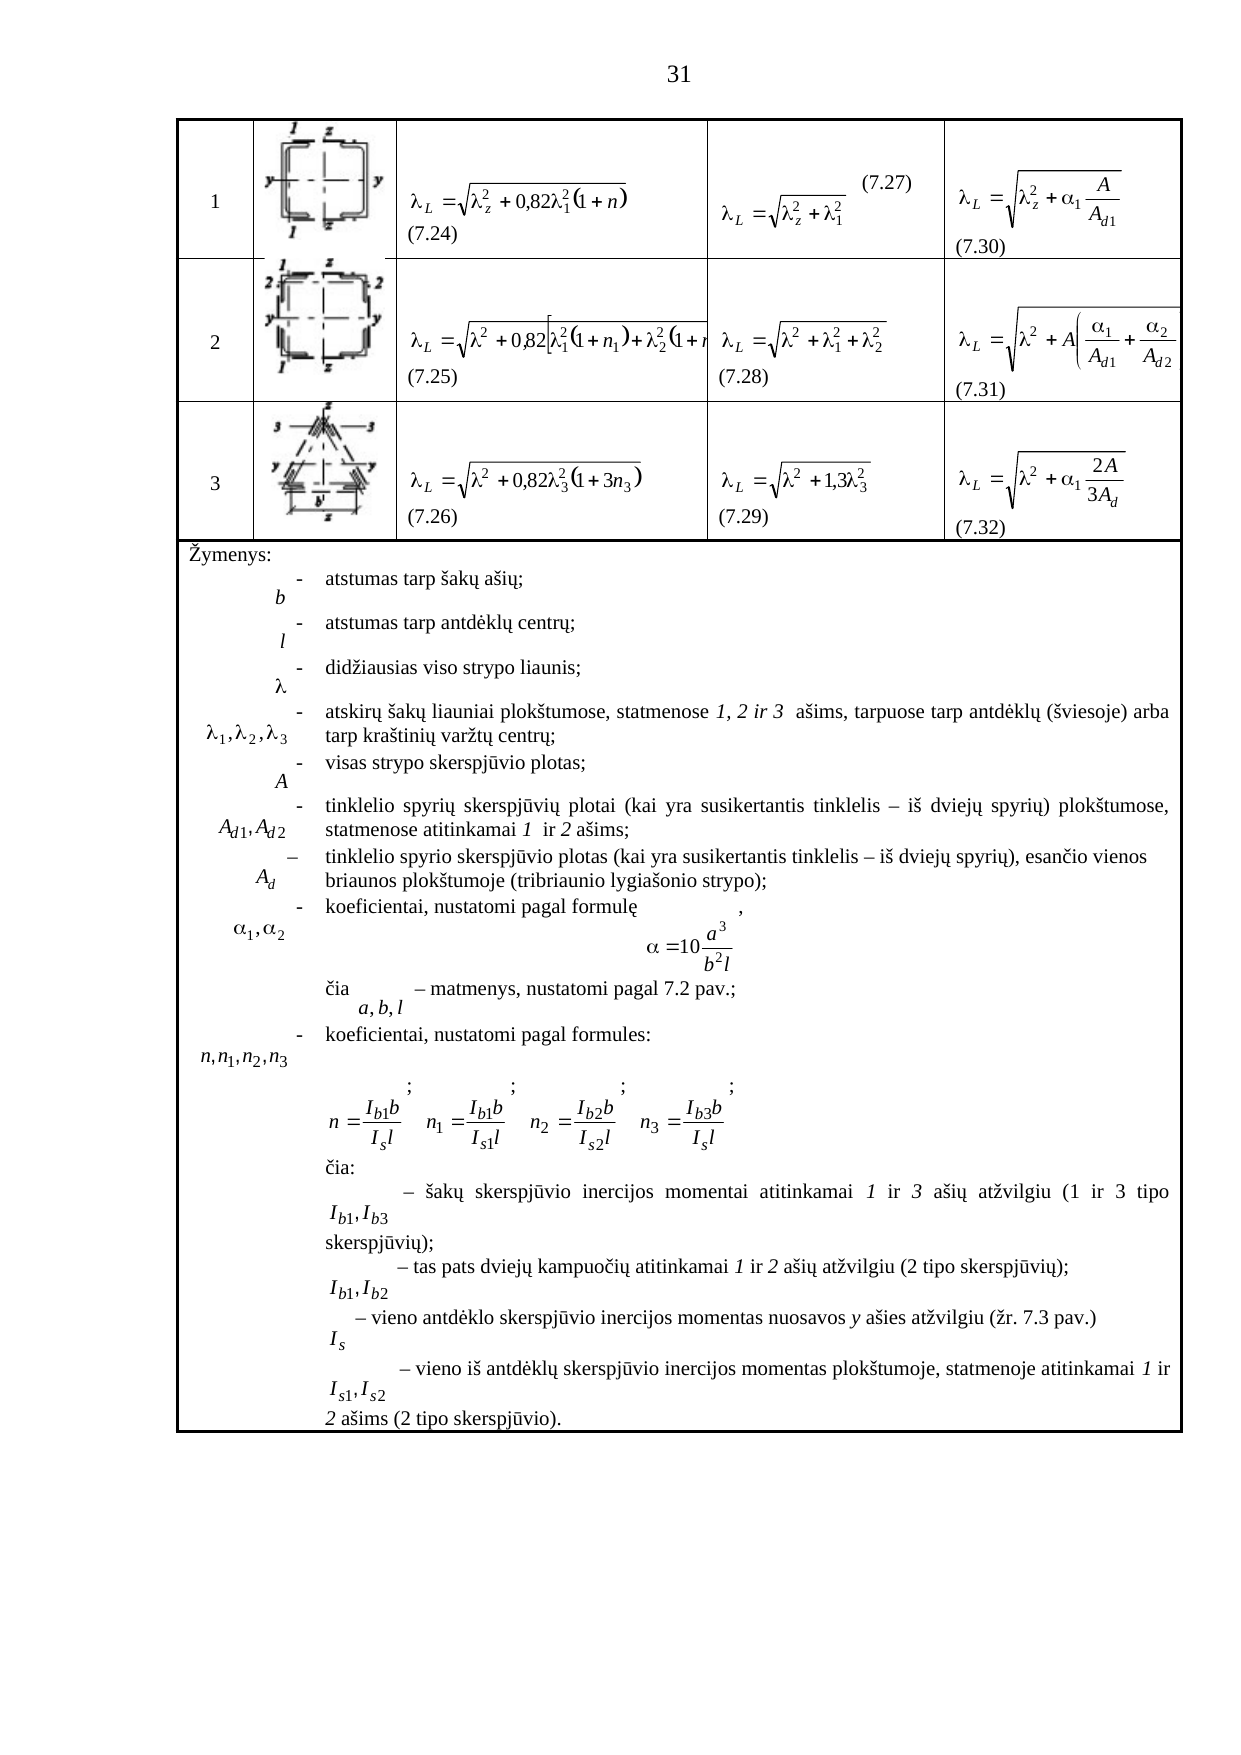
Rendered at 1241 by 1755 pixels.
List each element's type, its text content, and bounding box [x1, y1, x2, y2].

table_cell atskirų šakų liauniai plokštumose, statmenose 1, 2 ir 3 ašims, tarpuose tarp antdėklų (šviesoje) arba tarp kraštinių varžtų centrų; [314, 699, 1180, 750]
table_cell – [179, 844, 314, 894]
table_cell (7.30) [945, 121, 1180, 258]
table_cell tinklelio spyrio skerspjūvio plotas (kai yra susikertantis tinklelis – iš dviejų spyrių), esančio vienos briaunos plokštumoje (tribriaunio lygiašonio strypo); [314, 844, 1180, 894]
table_cell - [179, 750, 314, 793]
table_cell [179, 1155, 314, 1179]
table_cell – vieno antdėklo skerspjūvio inercijos momentas nuosavos y ašies atžvilgiu (žr. 7.3 pav.) [314, 1305, 1180, 1355]
table_cell [179, 1305, 314, 1355]
table_cell 3 [179, 402, 253, 539]
table_cell (7.24) [397, 121, 707, 258]
table_cell (7.29) [708, 402, 944, 539]
table_cell čia: [314, 1155, 1180, 1179]
table_cell [179, 1073, 314, 1155]
table_cell (7.32) [945, 402, 1180, 539]
table_cell ; ; ; ; [314, 1073, 1180, 1155]
table_cell tinklelio spyrių skerspjūvių plotai (kai yra susikertantis tinklelis – iš dviejų spyrių) plokštumose, statmenose atitinkamai 1 ir 2 ašims; [314, 793, 1180, 844]
table_cell (7.27) [708, 121, 944, 258]
table_cell – vieno iš antdėklų skerspjūvio inercijos momentas plokštumoje, statmenoje atitinkamai 1 ir 2 ašims (2 tipo skerspjūvio). [314, 1355, 1180, 1430]
table_cell atstumas tarp antdėklų centrų; [314, 610, 1180, 655]
table_cell - [179, 610, 314, 655]
table_cell - [179, 655, 314, 699]
table_cell [254, 402, 396, 539]
table_cell – šakų skerspjūvio inercijos momentai atitinkamai 1 ir 3 ašių atžvilgiu (1 ir 3 tipo skerspjūvių); [314, 1179, 1180, 1254]
table_cell [179, 1355, 314, 1430]
table_cell - [179, 793, 314, 844]
table_cell visas strypo skerspjūvio plotas; [314, 750, 1180, 793]
table_cell - [179, 566, 314, 610]
table_cell koeficientai, nustatomi pagal formulę , čia – matmenys, nustatomi pagal 7.2 pav.; [314, 894, 1180, 1022]
table_cell 1 [179, 121, 253, 258]
table_cell 2 [179, 259, 253, 401]
table_cell [254, 259, 396, 401]
table_cell koeficientai, nustatomi pagal formules: [314, 1023, 1180, 1073]
table_cell didžiausias viso strypo liaunis; [314, 655, 1180, 699]
table_cell (7.31) [945, 259, 1180, 401]
table_cell (7.28) [708, 259, 944, 401]
table_cell (7.26) [397, 402, 707, 539]
table_cell - [179, 699, 314, 750]
table_cell [179, 1179, 314, 1254]
table_cell - [179, 894, 314, 1022]
table_cell - [179, 1023, 314, 1073]
table_cell [254, 121, 396, 258]
table_cell [179, 1254, 314, 1305]
table_cell Žymenys: [179, 542, 1180, 566]
table_cell (7.25) [397, 259, 707, 401]
table_cell atstumas tarp šakų ašių; [314, 566, 1180, 610]
table_cell – tas pats dviejų kampuočių atitinkamai 1 ir 2 ašių atžvilgiu (2 tipo skerspjūvių); [314, 1254, 1180, 1305]
